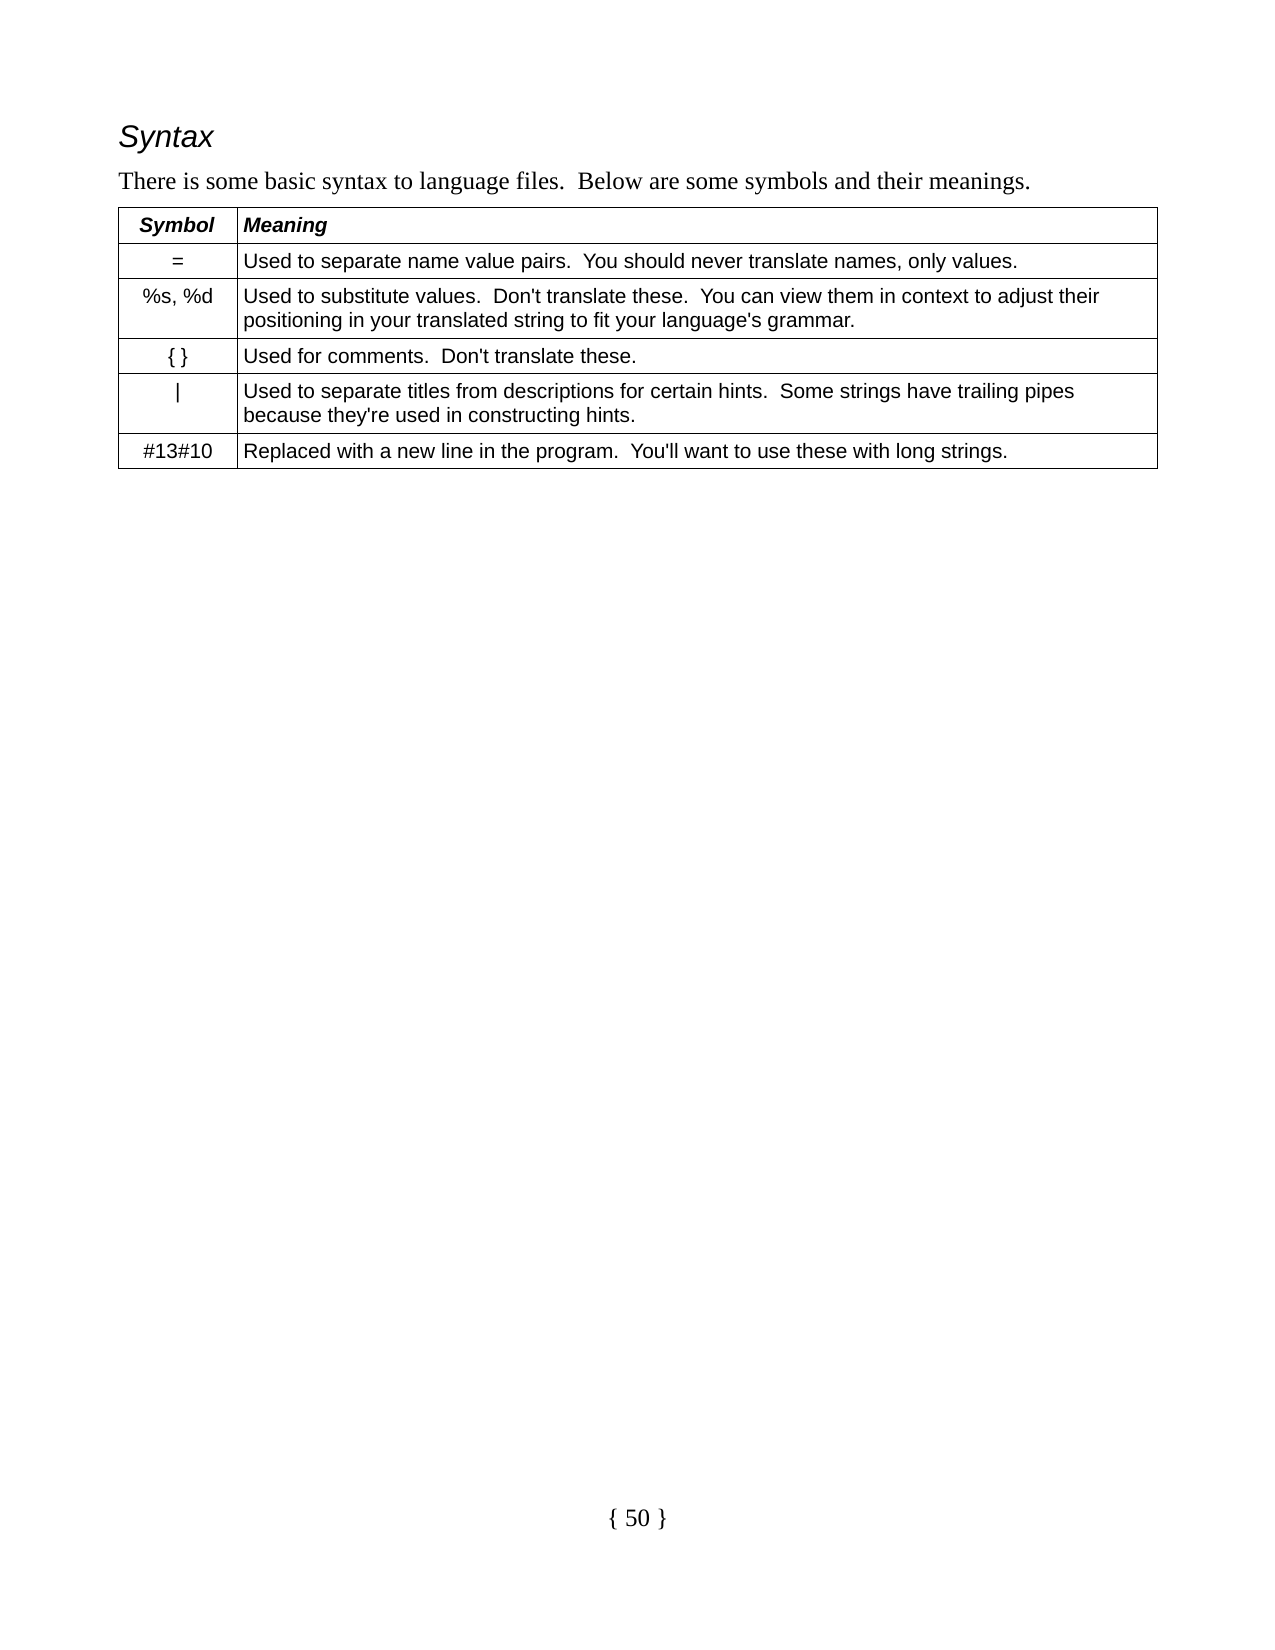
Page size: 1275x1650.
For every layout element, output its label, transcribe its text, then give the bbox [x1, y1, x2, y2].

table_header Symbol [119, 208, 237, 243]
table_cell #13#10 [119, 434, 237, 468]
subtitle Syntax [118, 118, 1157, 154]
text There is some basic syntax to language files. Below are some symbols and their meanings. [118, 166, 1157, 195]
table_cell %s, %d [119, 279, 237, 338]
table_cell Used to separate name value pairs. You should never translate names, only values. [238, 244, 1157, 278]
table_cell | [119, 374, 237, 433]
table_cell Replaced with a new line in the program. You'll want to use these with long strings. [238, 434, 1157, 468]
table_cell { } [119, 339, 237, 373]
table_cell Used to separate titles from descriptions for certain hints. Some strings have trailing pipes because they're used in constructing hints. [238, 374, 1157, 433]
table_header Meaning [238, 208, 1157, 243]
table_cell = [119, 244, 237, 278]
table_cell Used for comments. Don't translate these. [238, 339, 1157, 373]
table_cell Used to substitute values. Don't translate these. You can view them in context to adjust their positioning in your translated string to fit your language's grammar. [238, 279, 1157, 338]
